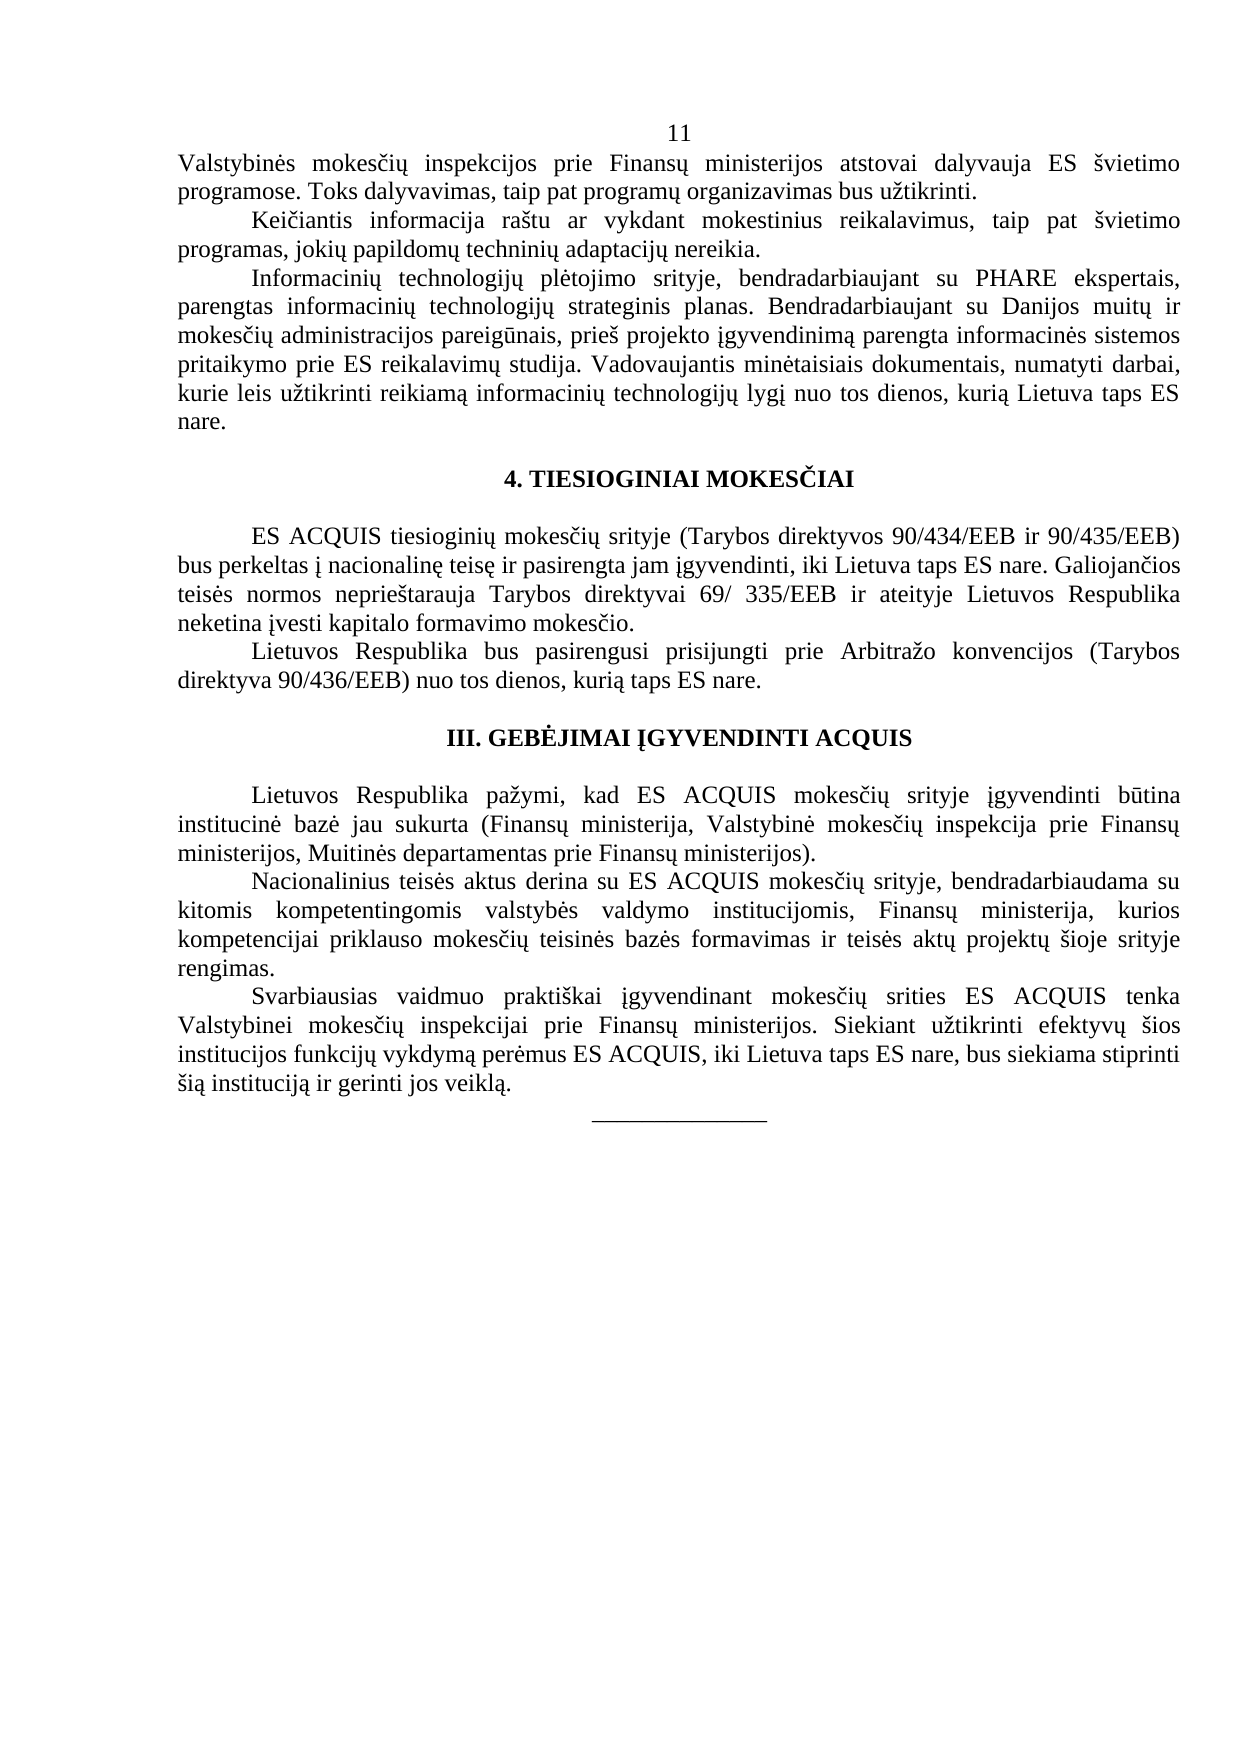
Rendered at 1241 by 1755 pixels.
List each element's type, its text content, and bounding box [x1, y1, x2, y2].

text Informacinių technologijų plėtojimo srityje, bendradarbiaujant su PHARE ekspertais, parengtas informacinių technologijų strateginis planas. Bendradarbiaujant su Danijos muitų ir mokesčių administracijos pareigūnais, prieš projekto įgyvendinimą parengta informacinės sistemos pritaikymo prie ES reikalavimų studija. Vadovaujantis minėtaisiais dokumentais, numatyti darbai, kurie leis užtikrinti reikiamą informacinių technologijų lygį nuo tos dienos, kurią Lietuva taps ES nare. [177, 263, 1181, 435]
text Nacionalinius teisės aktus derina su ES ACQUIS mokesčių srityje, bendradarbiaudama su kitomis kompetentingomis valstybės valdymo institucijomis, Finansų ministerija, kurios kompetencijai priklauso mokesčių teisinės bazės formavimas ir teisės aktų projektų šioje srityje rengimas. [177, 866, 1181, 981]
text Lietuvos Respublika pažymi, kad ES ACQUIS mokesčių srityje įgyvendinti būtina institucinė bazė jau sukurta (Finansų ministerija, Valstybinė mokesčių inspekcija prie Finansų ministerijos, Muitinės departamentas prie Finansų ministerijos). [177, 780, 1181, 866]
text Svarbiausias vaidmuo praktiškai įgyvendinant mokesčių srities ES ACQUIS tenka Valstybinei mokesčių inspekcijai prie Finansų ministerijos. Siekiant užtikrinti efektyvų šios institucijos funkcijų vykdymą perėmus ES ACQUIS, iki Lietuva taps ES nare, bus siekiama stiprinti šią instituciją ir gerinti jos veiklą. [177, 981, 1181, 1096]
text ES ACQUIS tiesioginių mokesčių srityje (Tarybos direktyvos 90/434/EEB ir 90/435/EEB) bus perkeltas į nacionalinę teisę ir pasirengta jam įgyvendinti, iki Lietuva taps ES nare. Galiojančios teisės normos neprieštarauja Tarybos direktyvai 69/ 335/EEB ir ateityje Lietuvos Respublika neketina įvesti kapitalo formavimo mokesčio. [177, 521, 1181, 636]
text III. GEBĖJIMAI ĮGYVENDINTI ACQUIS [177, 723, 1181, 751]
text 4. TIESIOGINIAI MOKESČIAI [177, 464, 1181, 493]
text ______________ [177, 1096, 1181, 1125]
text Valstybinės mokesčių inspekcijos prie Finansų ministerijos atstovai dalyvauja ES švietimo programose. Toks dalyvavimas, taip pat programų organizavimas bus užtikrinti. [177, 148, 1181, 205]
text Lietuvos Respublika bus pasirengusi prisijungti prie Arbitražo konvencijos (Tarybos direktyva 90/436/EEB) nuo tos dienos, kurią taps ES nare. [177, 636, 1181, 694]
text Keičiantis informacija raštu ar vykdant mokestinius reikalavimus, taip pat švietimo programas, jokių papildomų techninių adaptacijų nereikia. [177, 205, 1181, 263]
